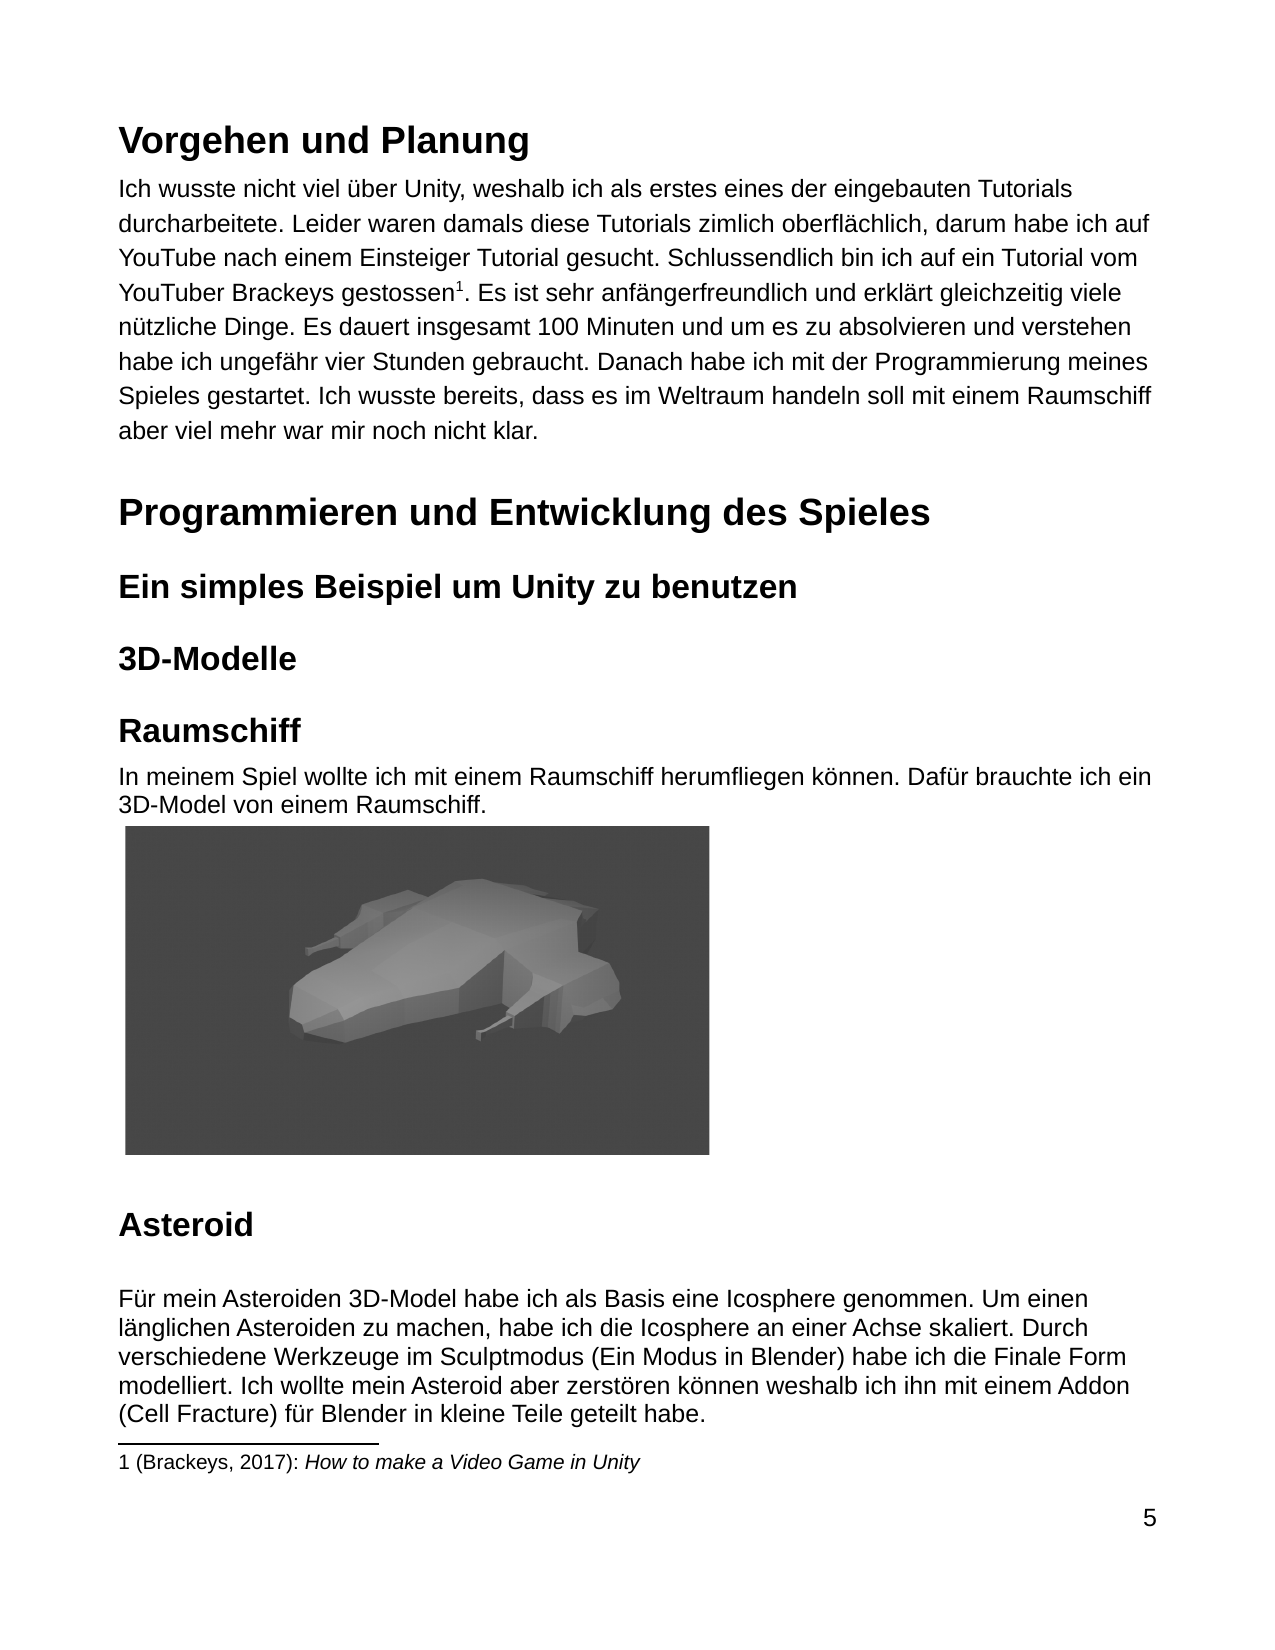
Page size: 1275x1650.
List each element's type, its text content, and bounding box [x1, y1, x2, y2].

text Für mein Asteroiden 3D-Model habe ich als Basis eine Icosphere genommen. Um einen länglichen Asteroiden zu machen, habe ich die Icosphere an einer Achse skaliert. Durch verschiedene Werkzeuge im Sculptmodus (Ein Modus in Blender) habe ich die Finale Form modelliert. Ich wollte mein Asteroid aber zerstören können weshalb ich ihn mit einem Addon (Cell Fracture) für Blender in kleine Teile geteilt habe. [118, 1256, 1157, 1428]
text Ich wusste nicht viel über Unity, weshalb ich als erstes eines der eingebauten Tutorials durcharbeitete. Leider waren damals diese Tutorials zimlich oberflächlich, darum habe ich auf YouTube nach einem Einsteiger Tutorial gesucht. Schlussendlich bin ich auf ein Tutorial vom YouTuber Brackeys gestossen. Es ist sehr anfängerfreundlich und erklärt gleichzeitig viele nützliche Dinge. Es dauert insgesamt 100 Minuten und um es zu absolvieren und verstehen habe ich ungefähr vier Stunden gebraucht. Danach habe ich mit der Programmierung meines Spieles gestartet. Ich wusste bereits, dass es im Weltraum handeln soll mit einem Raumschiff aber viel mehr war mir noch nicht klar. [118, 174, 1157, 444]
subtitle Ein simples Beispiel um Unity zu benutzen [118, 567, 1157, 605]
subtitle Raumschiff [118, 711, 1157, 749]
subtitle Asteroid [118, 1204, 1157, 1243]
picture [125, 826, 710, 1155]
subtitle 3D-Modelle [118, 639, 1157, 677]
text (Brackeys, 2017): How to make a Video Game in Unity [118, 1450, 1157, 1474]
text In meinem Spiel wollte ich mit einem Raumschiff herumfliegen können. Dafür brauchte ich ein 3D-Model von einem Raumschiff. [118, 762, 1157, 819]
subtitle Programmieren und Entwicklung des Spieles [118, 490, 1157, 533]
subtitle Vorgehen und Planung [118, 118, 1157, 162]
